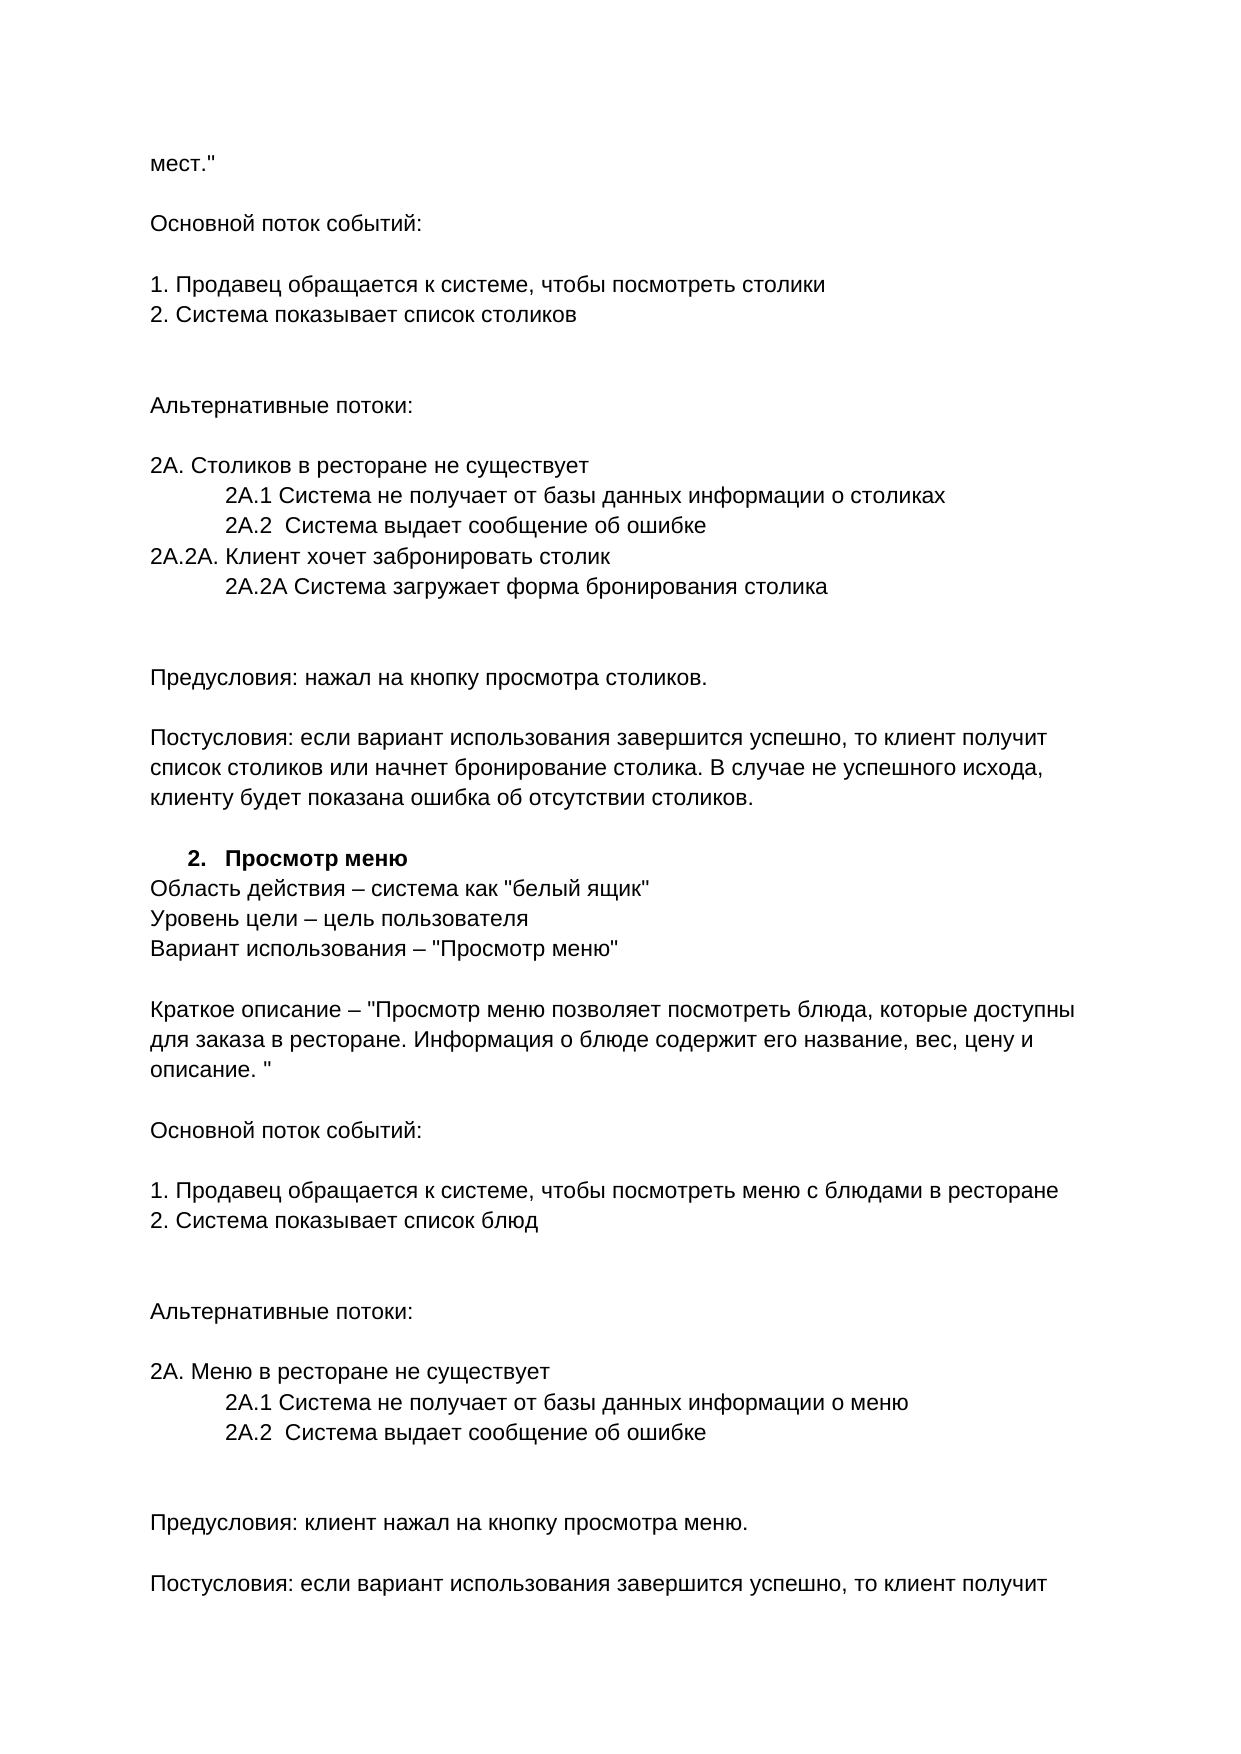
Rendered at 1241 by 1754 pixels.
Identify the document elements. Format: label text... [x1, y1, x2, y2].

text Предусловия: нажал на кнопку просмотра столиков. Постусловия: если вариант использования завершится успешно, то клиент получит список столиков или начнет бронирование столика. В случае не успешного исхода, клиенту будет показана ошибка об отсутствии столиков. [150, 603, 1090, 811]
text 2А.2А. Клиент хочет забронировать столик [150, 543, 1090, 569]
text 2А. Меню в ресторане не существует [150, 1358, 1090, 1385]
text мест." Основной поток событий: 1. Продавец обращается к системе, чтобы посмотреть столики 2. Система показывает список столиков Альтернативные потоки: [150, 150, 1090, 448]
list Просмотр меню [187, 845, 1090, 871]
text 2А.2 Система выдает сообщение об ошибке [150, 1419, 1090, 1445]
text 2А.1 Система не получает от базы данных информации о столиках [150, 482, 1090, 509]
text 2А.2А Система загружает форма бронирования столика [150, 573, 1090, 599]
text Предусловия: клиент нажал на кнопку просмотра меню. Постусловия: если вариант использования завершится успешно, то клиент получит [150, 1449, 1090, 1596]
text 2А. Столиков в ресторане не существует [150, 452, 1090, 478]
text Область действия – система как "белый ящик" Уровень цели – цель пользователя Вариант использования – "Просмотр меню" Краткое описание – "Просмотр меню позволяет посмотреть блюда, которые доступны для заказа в ресторане. Информация о блюде содержит его название, вес, цену и описание. " Основной поток событий: 1. Продавец обращается к системе, чтобы посмотреть меню с блюдами в ресторане 2. Система показывает список блюд Альтернативные потоки: [150, 875, 1090, 1354]
text 2А.2 Система выдает сообщение об ошибке [150, 512, 1090, 539]
text 2А.1 Система не получает от базы данных информации о меню [150, 1388, 1090, 1415]
